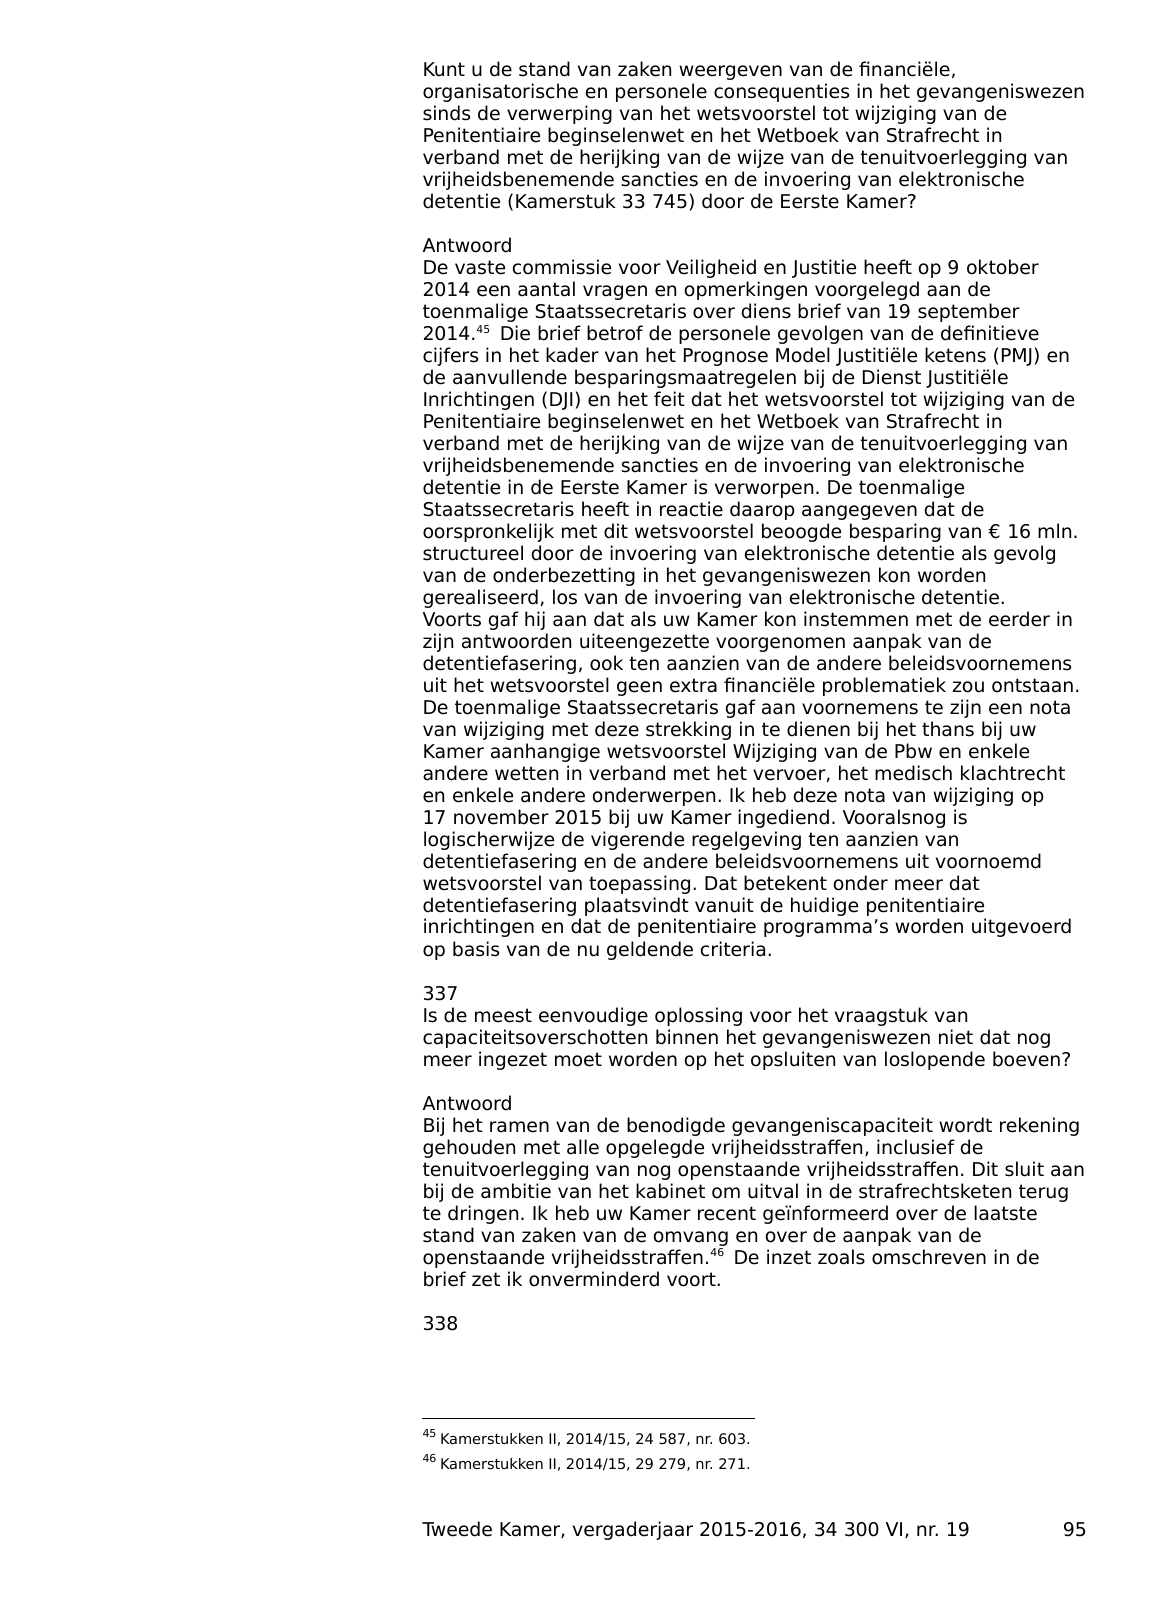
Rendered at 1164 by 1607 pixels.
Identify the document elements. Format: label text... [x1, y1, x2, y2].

text Bij het ramen van de benodigde gevangeniscapaciteit wordt rekening gehouden met alle opgelegde vrijheidsstraffen, inclusief de tenuitvoerlegging van nog openstaande vrijheidsstraffen. Dit sluit aan bij de ambitie van het kabinet om uitval in de strafrechtsketen terug te dringen. Ik heb uw Kamer recent geïnformeerd over de laatste stand van zaken van de omvang en over de aanpak van de openstaande vrijheidsstraffen. De inzet zoals omschreven in de brief zet ik onverminderd voort. [422, 1115, 1087, 1291]
text Kunt u de stand van zaken weergeven van de financiële, organisatorische en personele consequenties in het gevangeniswezen sinds de verwerping van het wetsvoorstel tot wijziging van de Penitentiaire beginselenwet en het Wetboek van Strafrecht in verband met de herijking van de wijze van de tenuitvoerlegging van vrijheidsbenemende sancties en de invoering van elektronische detentie (Kamerstuk 33 745) door de Eerste Kamer? [422, 59, 1087, 213]
text Kamerstukken II, 2014/15, 24 587, nr. 603. [422, 1427, 1087, 1449]
text Voorts gaf hij aan dat als uw Kamer kon instemmen met de eerder in zijn antwoorden uiteengezette voorgenomen aanpak van de detentiefasering, ook ten aanzien van de andere beleidsvoornemens uit het wetsvoorstel geen extra financiële problematiek zou ontstaan. De toenmalige Staatssecretaris gaf aan voornemens te zijn een nota van wijziging met deze strekking in te dienen bij het thans bij uw Kamer aanhangige wetsvoorstel Wijziging van de Pbw en enkele andere wetten in verband met het vervoer, het medisch klachtrecht en enkele andere onderwerpen. Ik heb deze nota van wijziging op 17 november 2015 bij uw Kamer ingediend. Vooralsnog is logischerwijze de vigerende regelgeving ten aanzien van detentiefasering en de andere beleidsvoornemens uit voornoemd wetsvoorstel van toepassing. Dat betekent onder meer dat detentiefasering plaatsvindt vanuit de huidige penitentiaire inrichtingen en dat de penitentiaire programma’s worden uitgevoerd op basis van de nu geldende criteria. [422, 609, 1087, 960]
text De vaste commissie voor Veiligheid en Justitie heeft op 9 oktober 2014 een aantal vragen en opmerkingen voorgelegd aan de toenmalige Staatssecretaris over diens brief van 19 september 2014. Die brief betrof de personele gevolgen van de definitieve cijfers in het kader van het Prognose Model Justitiële ketens (PMJ) en de aanvullende besparingsmaatregelen bij de Dienst Justitiële Inrichtingen (DJI) en het feit dat het wetsvoorstel tot wijziging van de Penitentiaire beginselenwet en het Wetboek van Strafrecht in verband met de herijking van de wijze van de tenuitvoerlegging van vrijheidsbenemende sancties en de invoering van elektronische detentie in de Eerste Kamer is verworpen. De toenmalige Staatssecretaris heeft in reactie daarop aangegeven dat de oorspronkelijk met dit wetsvoorstel beoogde besparing van € 16 mln. structureel door de invoering van elektronische detentie als gevolg van de onderbezetting in het gevangeniswezen kon worden gerealiseerd, los van de invoering van elektronische detentie. [422, 257, 1087, 609]
text 337 [422, 983, 1087, 1004]
text Antwoord [422, 1093, 1087, 1115]
text Is de meest eenvoudige oplossing voor het vraagstuk van capaciteitsoverschotten binnen het gevangeniswezen niet dat nog meer ingezet moet worden op het opsluiten van loslopende boeven? [422, 1004, 1087, 1071]
text Antwoord [422, 235, 1087, 257]
text 338 [422, 1313, 1087, 1335]
text Kamerstukken II, 2014/15, 29 279, nr. 271. [422, 1452, 1087, 1474]
